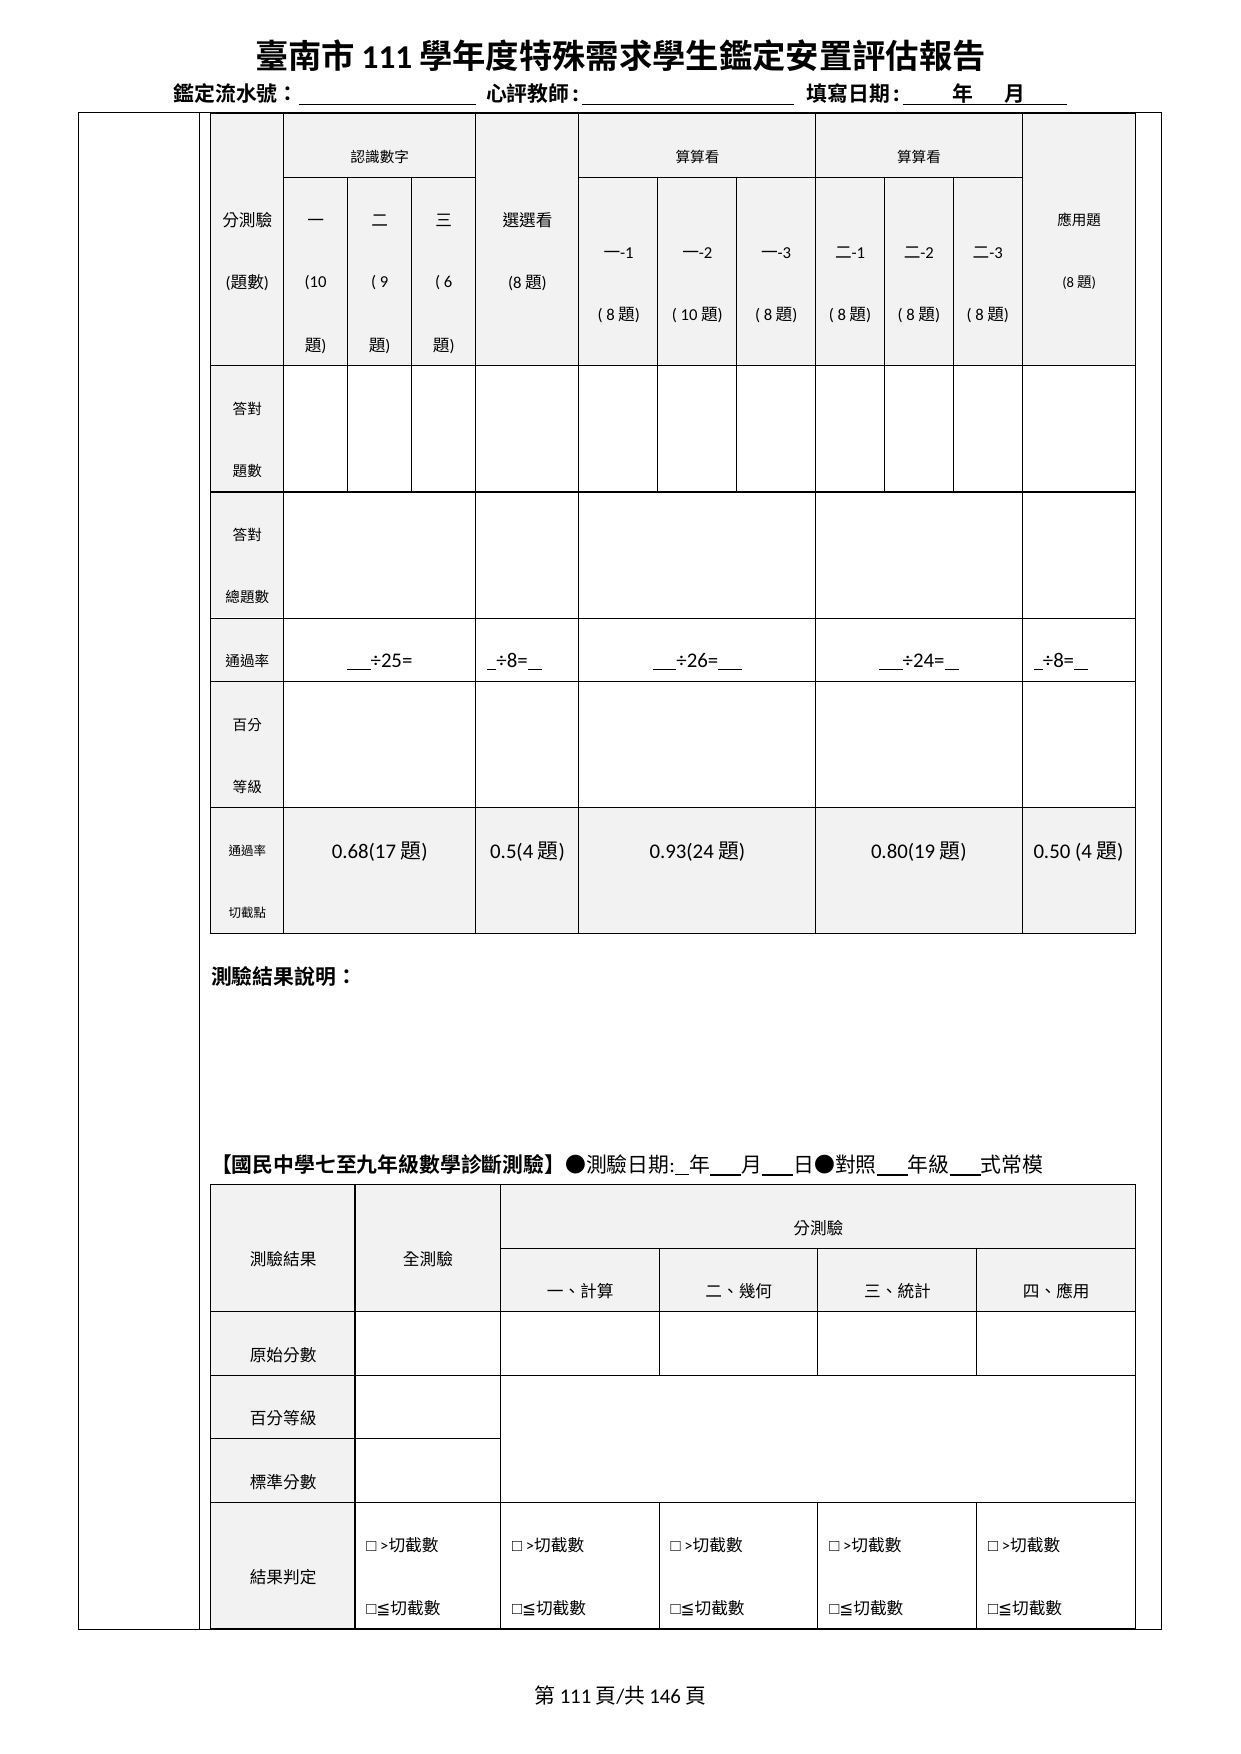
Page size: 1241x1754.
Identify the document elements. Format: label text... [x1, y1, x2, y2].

table_cell 一-2 ( 10題) [658, 178, 736, 365]
table_cell 0.5(4題) [476, 808, 578, 933]
table_cell 分測驗 (題數) [211, 114, 283, 365]
table_cell [977, 1312, 1135, 1375]
table_cell 二 ( 9題) [348, 178, 411, 365]
table_cell [501, 1376, 1135, 1502]
table_cell [579, 493, 815, 617]
table_cell ÷25= [284, 619, 475, 681]
table_cell [660, 1312, 817, 1375]
table_cell [476, 366, 578, 491]
table_cell [476, 682, 578, 807]
table_header 分測驗 [501, 1185, 1135, 1248]
table_cell 一-3 ( 8題) [737, 178, 815, 365]
table_cell 一-1 ( 8題) [579, 178, 657, 365]
table_cell ÷8= [476, 619, 578, 681]
table_cell [356, 1312, 500, 1375]
table_cell [954, 366, 1022, 491]
table_cell [412, 366, 475, 491]
table_cell 算算看 [816, 114, 1022, 177]
table_cell 四、應用 [977, 1249, 1135, 1311]
table_cell ÷26= [579, 619, 815, 681]
table_cell □ >切截數 □≦切截數 [356, 1503, 500, 1628]
table_cell 應用題 (8題) [1023, 114, 1135, 365]
table_cell 二-1 ( 8題) [816, 178, 884, 365]
table_cell 答對 題數 [211, 366, 283, 491]
table_cell 0.80(19題) [816, 808, 1022, 933]
table_cell [79, 113, 199, 1629]
table_cell [476, 493, 578, 617]
table_cell 原始分數 [211, 1312, 354, 1375]
table_cell [284, 682, 475, 807]
table_cell 測驗結果說明： 【國民中學七至九年級數學診斷測驗】●測驗日期: 年 月 日●對照 年級 式常模 [200, 113, 1161, 1629]
table_cell □ >切截數 □≦切截數 [977, 1503, 1135, 1628]
table_cell [356, 1376, 500, 1438]
table_cell ÷24= [816, 619, 1022, 681]
table_cell 一 (10題) [284, 178, 347, 365]
table_cell 百分 等級 [211, 682, 283, 807]
table_cell 結果判定 [211, 1503, 354, 1628]
table_cell 一、計算 [501, 1249, 659, 1311]
table_cell 選選看 (8題) [476, 114, 578, 365]
table_cell [284, 366, 347, 491]
table_cell 答對 總題數 [211, 493, 283, 617]
table_cell 認識數字 [284, 114, 475, 177]
table_cell 0.93(24題) [579, 808, 815, 933]
table_cell [816, 493, 1022, 617]
table_cell ÷8= [1023, 619, 1135, 681]
table_cell [816, 366, 884, 491]
table_cell [737, 366, 815, 491]
table_cell 百分等級 [211, 1376, 354, 1438]
table_cell [1023, 366, 1135, 491]
table_cell [284, 493, 475, 617]
table_cell 標準分數 [211, 1439, 354, 1502]
table_cell [579, 682, 815, 807]
table_cell [579, 366, 657, 491]
table_cell [1023, 493, 1135, 617]
table_cell [501, 1312, 659, 1375]
table_cell 0.68(17題) [284, 808, 475, 933]
table_cell □ >切截數 □≦切截數 [660, 1503, 817, 1628]
table_cell 二、幾何 [660, 1249, 817, 1311]
table_cell [356, 1439, 500, 1502]
table_cell [1023, 682, 1135, 807]
table_cell [658, 366, 736, 491]
table_cell [816, 682, 1022, 807]
table_cell □ >切截數 □≦切截數 [501, 1503, 659, 1628]
table_cell 0.50 (4題) [1023, 808, 1135, 933]
table_cell [348, 366, 411, 491]
table_cell 二-3 ( 8題) [954, 178, 1022, 365]
table_cell 三 ( 6題) [412, 178, 475, 365]
table_header 測驗結果 [211, 1185, 354, 1311]
table_cell 算算看 [579, 114, 815, 177]
table_cell 通過率 切截點 [211, 808, 283, 933]
table_cell 三、統計 [818, 1249, 976, 1311]
table_cell [818, 1312, 976, 1375]
table_header 全測驗 [356, 1185, 500, 1311]
table_cell 通過率 [211, 619, 283, 681]
table_cell 二-2 ( 8題) [885, 178, 953, 365]
table_cell [885, 366, 953, 491]
table_cell □ >切截數 □≦切截數 [818, 1503, 976, 1628]
